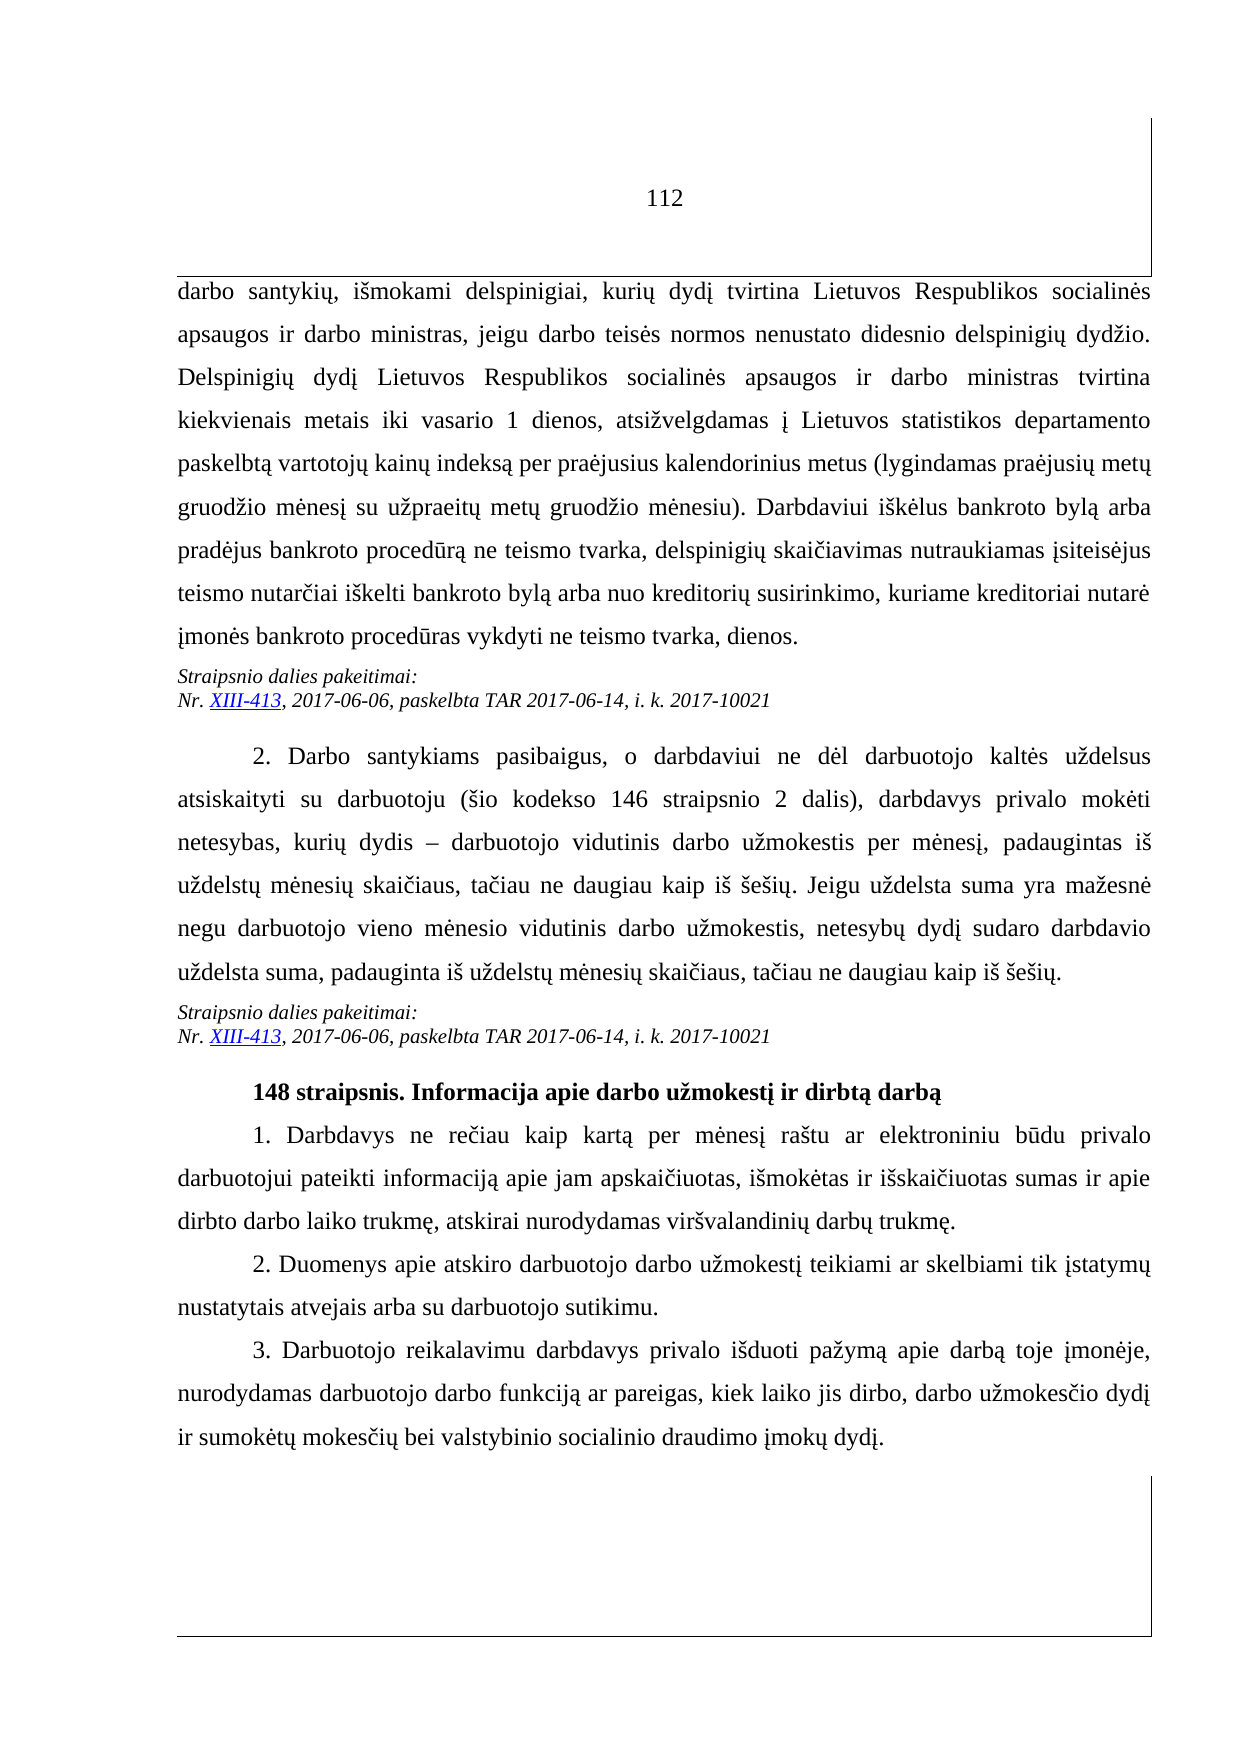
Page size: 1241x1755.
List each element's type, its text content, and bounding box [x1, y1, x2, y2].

text 1. Darbdavys ne rečiau kaip kartą per mėnesį raštu ar elektroniniu būdu privalo darbuotojui pateikti informaciją apie jam apskaičiuotas, išmokėtas ir išskaičiuotas sumas ir apie dirbto darbo laiko trukmę, atskirai nurodydamas viršvalandinių darbų trukmę. [177, 1120, 1152, 1235]
text 2. Darbo santykiams pasibaigus, o darbdaviui ne dėl darbuotojo kaltės uždelsus atsiskaityti su darbuotoju (šio kodekso 146 straipsnio 2 dalis), darbdavys privalo mokėti netesybas, kurių dydis – darbuotojo vidutinis darbo užmokestis per mėnesį, padaugintas iš uždelstų mėnesių skaičiaus, tačiau ne daugiau kaip iš šešių. Jeigu uždelsta suma yra mažesnė negu darbuotojo vieno mėnesio vidutinis darbo užmokestis, netesybų dydį sudaro darbdavio uždelsta suma, padauginta iš uždelstų mėnesių skaičiaus, tačiau ne daugiau kaip iš šešių. [177, 741, 1152, 985]
text 3. Darbuotojo reikalavimu darbdavys privalo išduoti pažymą apie darbą toje įmonėje, nurodydamas darbuotojo darbo funkciją ar pareigas, kiek laiko jis dirbo, darbo užmokesčio dydį ir sumokėtų mokesčių bei valstybinio socialinio draudimo įmokų dydį. [177, 1335, 1152, 1450]
text Nr. XIII-413, 2017-06-06, paskelbta TAR 2017-06-14, i. k. 2017-10021 [177, 1024, 1152, 1048]
subtitle 148 straipsnis. Informacija apie darbo užmokestį ir dirbtą darbą [177, 1077, 1152, 1105]
text Straipsnio dalies pakeitimai: [177, 1000, 1152, 1024]
text darbo santykių, išmokami delspinigiai, kurių dydį tvirtina Lietuvos Respublikos socialinės apsaugos ir darbo ministras, jeigu darbo teisės normos nenustato didesnio delspinigių dydžio. Delspinigių dydį Lietuvos Respublikos socialinės apsaugos ir darbo ministras tvirtina kiekvienais metais iki vasario 1 dienos, atsižvelgdamas į Lietuvos statistikos departamento paskelbtą vartotojų kainų indeksą per praėjusius kalendorinius metus (lygindamas praėjusių metų gruodžio mėnesį su užpraeitų metų gruodžio mėnesiu). Darbdaviui iškėlus bankroto bylą arba pradėjus bankroto procedūrą ne teismo tvarka, delspinigių skaičiavimas nutraukiamas įsiteisėjus teismo nutarčiai iškelti bankroto bylą arba nuo kreditorių susirinkimo, kuriame kreditoriai nutarė įmonės bankroto procedūras vykdyti ne teismo tvarka, dienos. [177, 276, 1152, 650]
text Straipsnio dalies pakeitimai: [177, 664, 1152, 688]
text Nr. XIII-413, 2017-06-06, paskelbta TAR 2017-06-14, i. k. 2017-10021 [177, 688, 1152, 712]
text 2. Duomenys apie atskiro darbuotojo darbo užmokestį teikiami ar skelbiami tik įstatymų nustatytais atvejais arba su darbuotojo sutikimu. [177, 1249, 1152, 1321]
